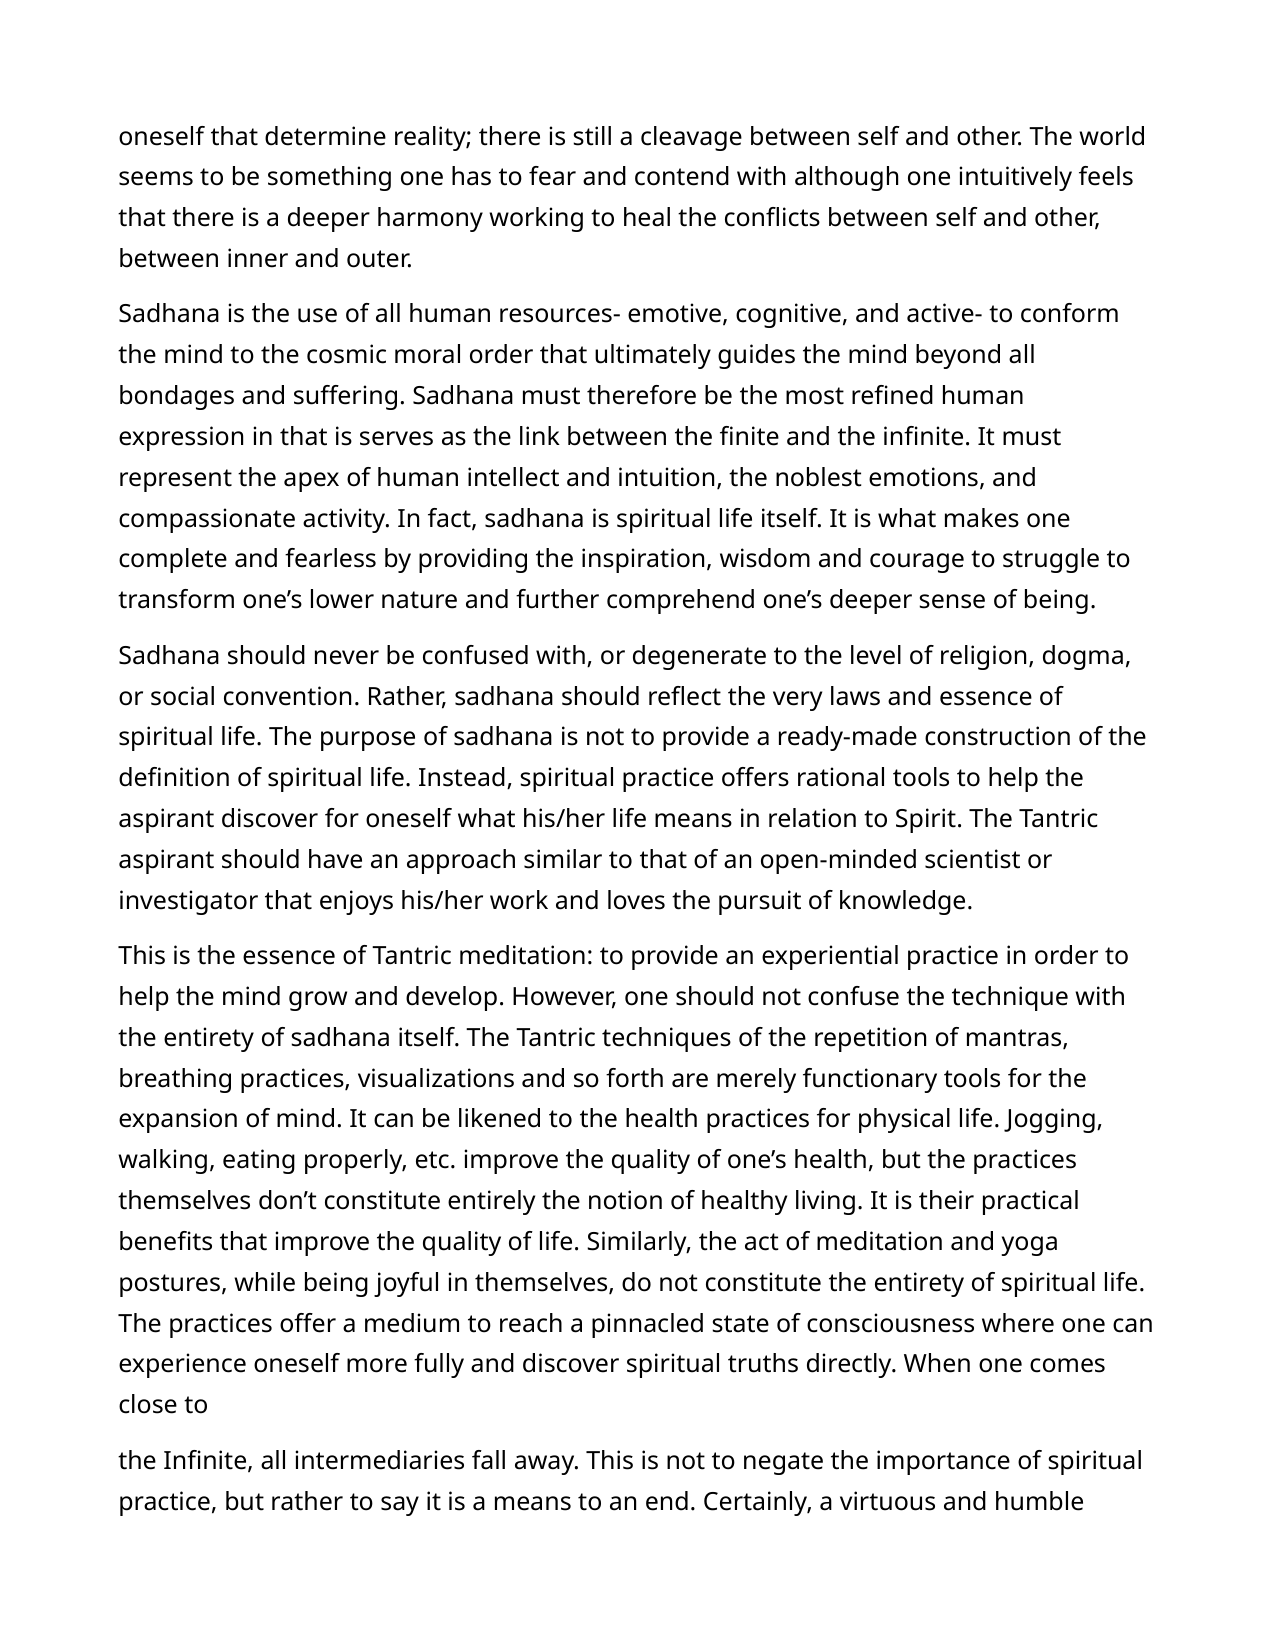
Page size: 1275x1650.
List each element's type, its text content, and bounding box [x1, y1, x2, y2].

text Sadhana is the use of all human resources- emotive, cognitive, and active- to conform the mind to the cosmic moral order that ultimately guides the mind beyond all bondages and suffering. Sadhana must therefore be the most refined human expression in that is serves as the link between the finite and the infinite. It must represent the apex of human intellect and intuition, the noblest emotions, and compassionate activity. In fact, sadhana is spiritual life itself. It is what makes one complete and fearless by providing the inspiration, wisdom and courage to struggle to transform one’s lower nature and further comprehend one’s deeper sense of being. [118, 296, 1157, 616]
text the Infinite, all intermediaries fall away. This is not to negate the importance of spiritual practice, but rather to say it is a means to an end. Certainly, a virtuous and humble [118, 1442, 1157, 1517]
text Sadhana should never be confused with, or degenerate to the level of religion, dogma, or social convention. Rather, sadhana should reflect the very laws and essence of spiritual life. The purpose of sadhana is not to provide a ready-made construction of the definition of spiritual life. Instead, spiritual practice offers rational tools to help the aspirant discover for oneself what his/her life means in relation to Spirit. The Tantric aspirant should have an approach similar to that of an open-minded scientist or investigator that enjoys his/her work and loves the pursuit of knowledge. [118, 637, 1157, 916]
text oneself that determine reality; there is still a cleavage between self and other. The world seems to be something one has to fear and contend with although one intuitively feels that there is a deeper harmony working to heal the conflicts between self and other, between inner and outer. [118, 118, 1157, 275]
text This is the essence of Tantric meditation: to provide an experiential practice in order to help the mind grow and develop. However, one should not confuse the technique with the entirety of sadhana itself. The Tantric techniques of the repetition of mantras, breathing practices, visualizations and so forth are merely functionary tools for the expansion of mind. It can be likened to the health practices for physical life. Jogging, walking, eating properly, etc. improve the quality of one’s health, but the practices themselves don’t constitute entirely the notion of healthy living. It is their practical benefits that improve the quality of life. Similarly, the act of meditation and yoga postures, while being joyful in themselves, do not constitute the entirety of spiritual life. The practices offer a medium to reach a pinnacled state of consciousness where one can experience oneself more fully and discover spiritual truths directly. When one comes close to [118, 938, 1157, 1421]
